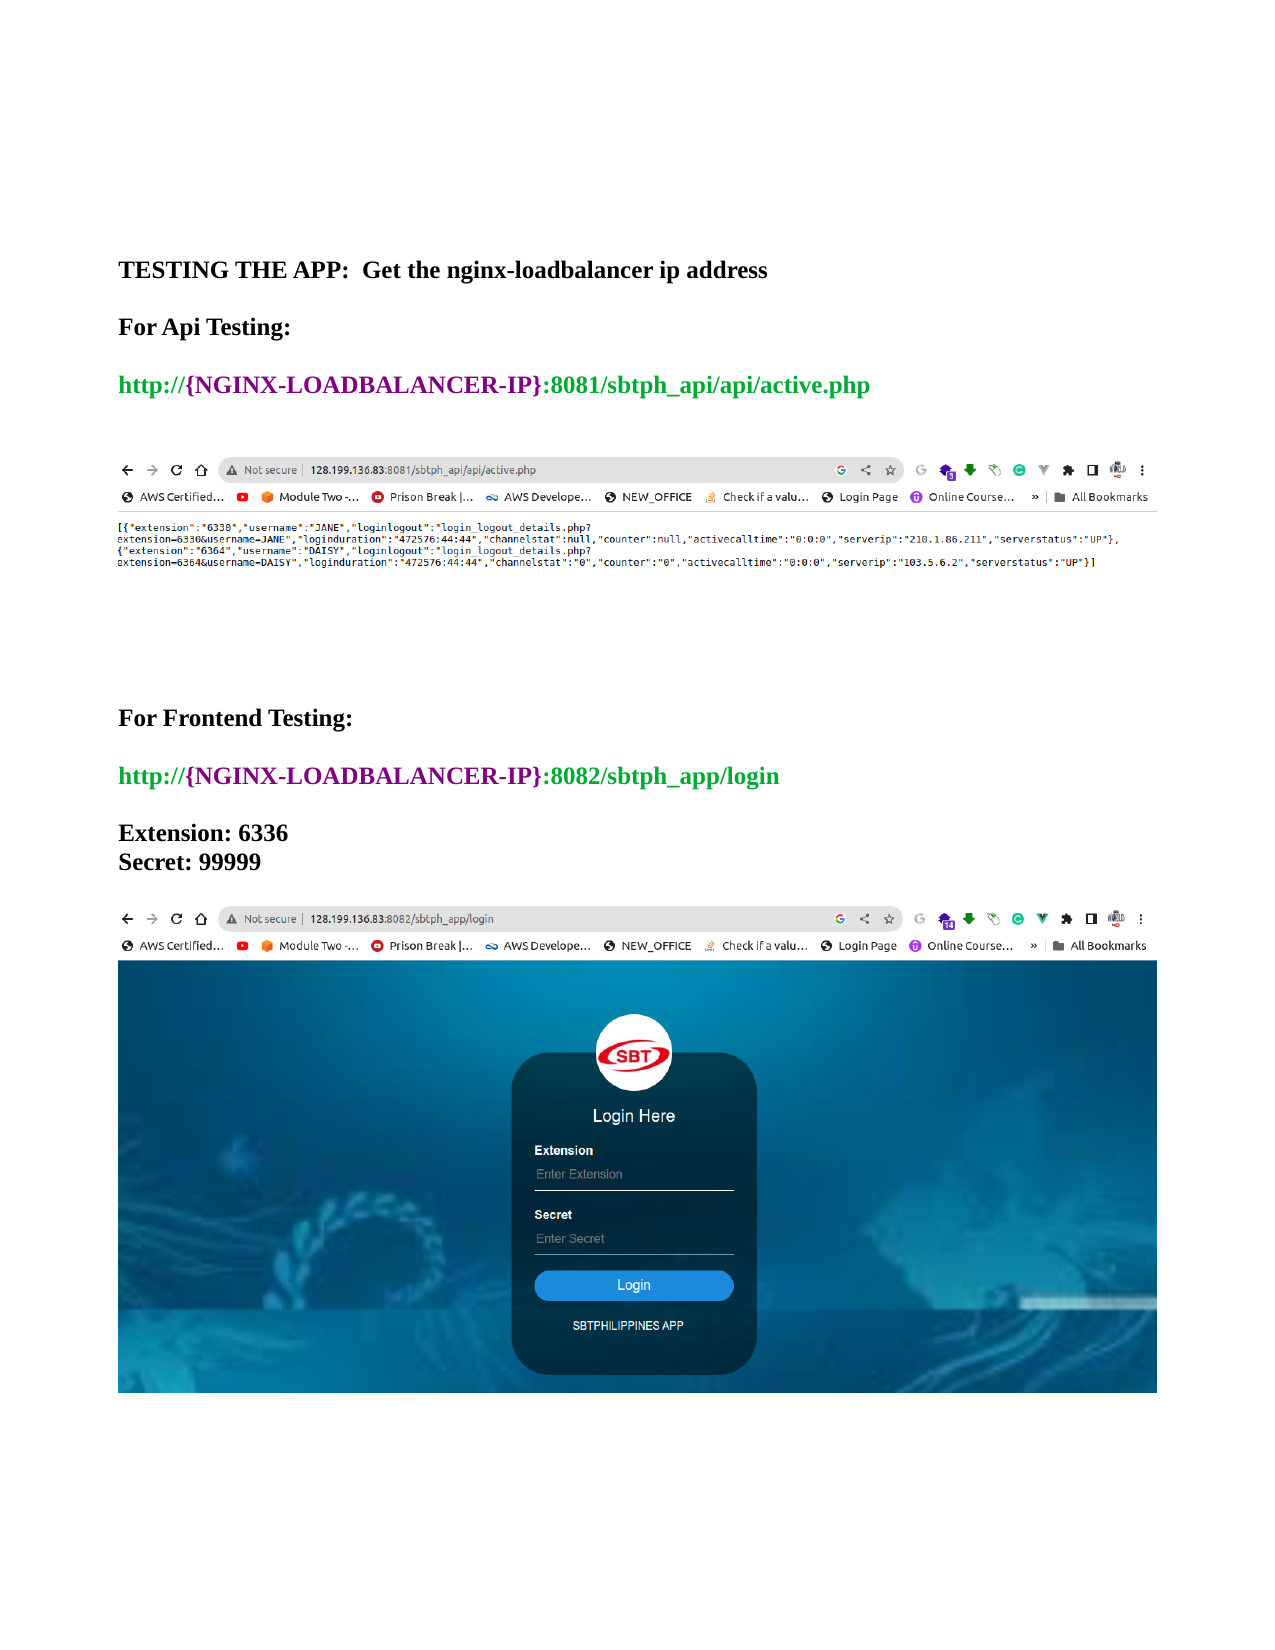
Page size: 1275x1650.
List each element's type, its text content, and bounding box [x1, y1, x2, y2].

picture [970, 1245, 984, 1253]
text http://{NGINX-LOADBALANCER-IP}:8082/sbtph_app/login [118, 761, 1157, 789]
picture [549, 1235, 563, 1242]
picture [613, 1113, 623, 1123]
picture [374, 1194, 394, 1216]
picture [935, 1313, 1016, 1342]
picture [275, 1252, 292, 1291]
picture [994, 1291, 1009, 1306]
text TESTING THE APP: Get the nginx-loadbalancer ip address [118, 255, 1157, 283]
picture [256, 1209, 271, 1218]
picture [898, 1330, 1027, 1393]
picture [633, 1322, 641, 1329]
picture [950, 1314, 960, 1320]
picture [263, 1280, 281, 1308]
picture [118, 1353, 194, 1393]
picture [448, 1197, 540, 1288]
picture [908, 1255, 1157, 1364]
picture [357, 1160, 441, 1194]
picture [841, 1387, 862, 1393]
picture [868, 1229, 876, 1237]
picture [535, 1146, 541, 1154]
picture [347, 1193, 365, 1210]
picture [189, 1195, 262, 1280]
picture [179, 1265, 219, 1274]
picture [148, 1218, 209, 1246]
picture [558, 1212, 597, 1222]
picture [1019, 1357, 1042, 1372]
picture [1093, 1266, 1114, 1280]
picture [293, 1162, 346, 1201]
picture [118, 456, 1157, 675]
picture [297, 1263, 309, 1283]
picture [354, 1211, 370, 1218]
picture [264, 1239, 276, 1243]
picture [1025, 1370, 1055, 1393]
picture [1127, 1230, 1157, 1241]
text For Api Testing: [118, 312, 1157, 341]
picture [597, 1015, 671, 1090]
picture [541, 1213, 555, 1218]
picture [321, 1250, 352, 1282]
picture [942, 1322, 1058, 1393]
picture [631, 1211, 654, 1216]
picture [663, 1322, 674, 1329]
picture [409, 1270, 441, 1300]
picture [549, 1170, 554, 1178]
text Extension: 6336 [118, 818, 1157, 847]
picture [841, 1349, 912, 1374]
picture [231, 1281, 245, 1307]
picture [1057, 1335, 1067, 1345]
picture [535, 1255, 733, 1300]
picture [833, 1314, 839, 1322]
picture [551, 1147, 573, 1154]
picture [118, 904, 1157, 1040]
picture [575, 1238, 585, 1242]
picture [235, 1092, 242, 1098]
picture [642, 1322, 651, 1329]
picture [118, 1223, 126, 1228]
picture [742, 1367, 782, 1393]
picture [1066, 1242, 1076, 1254]
picture [306, 1200, 345, 1256]
text For Frontend Testing: [118, 703, 1157, 732]
picture [296, 1299, 304, 1308]
picture [584, 1149, 592, 1154]
picture [600, 1322, 607, 1329]
text http://{NGINX-LOADBALANCER-IP}:8081/sbtph_api/api/active.php [118, 370, 1157, 398]
picture [425, 1236, 441, 1246]
picture [537, 1170, 542, 1178]
picture [219, 1330, 256, 1342]
picture [272, 1213, 290, 1233]
picture [437, 1253, 444, 1263]
picture [264, 1341, 280, 1345]
picture [578, 1322, 585, 1329]
picture [881, 1243, 906, 1265]
picture [391, 1293, 402, 1300]
text Secret: 99999 [118, 847, 1157, 876]
picture [118, 1247, 181, 1306]
picture [400, 1217, 432, 1234]
picture [590, 1237, 599, 1242]
picture [131, 1298, 149, 1305]
picture [118, 970, 278, 1216]
picture [295, 1222, 308, 1249]
picture [398, 1203, 417, 1213]
